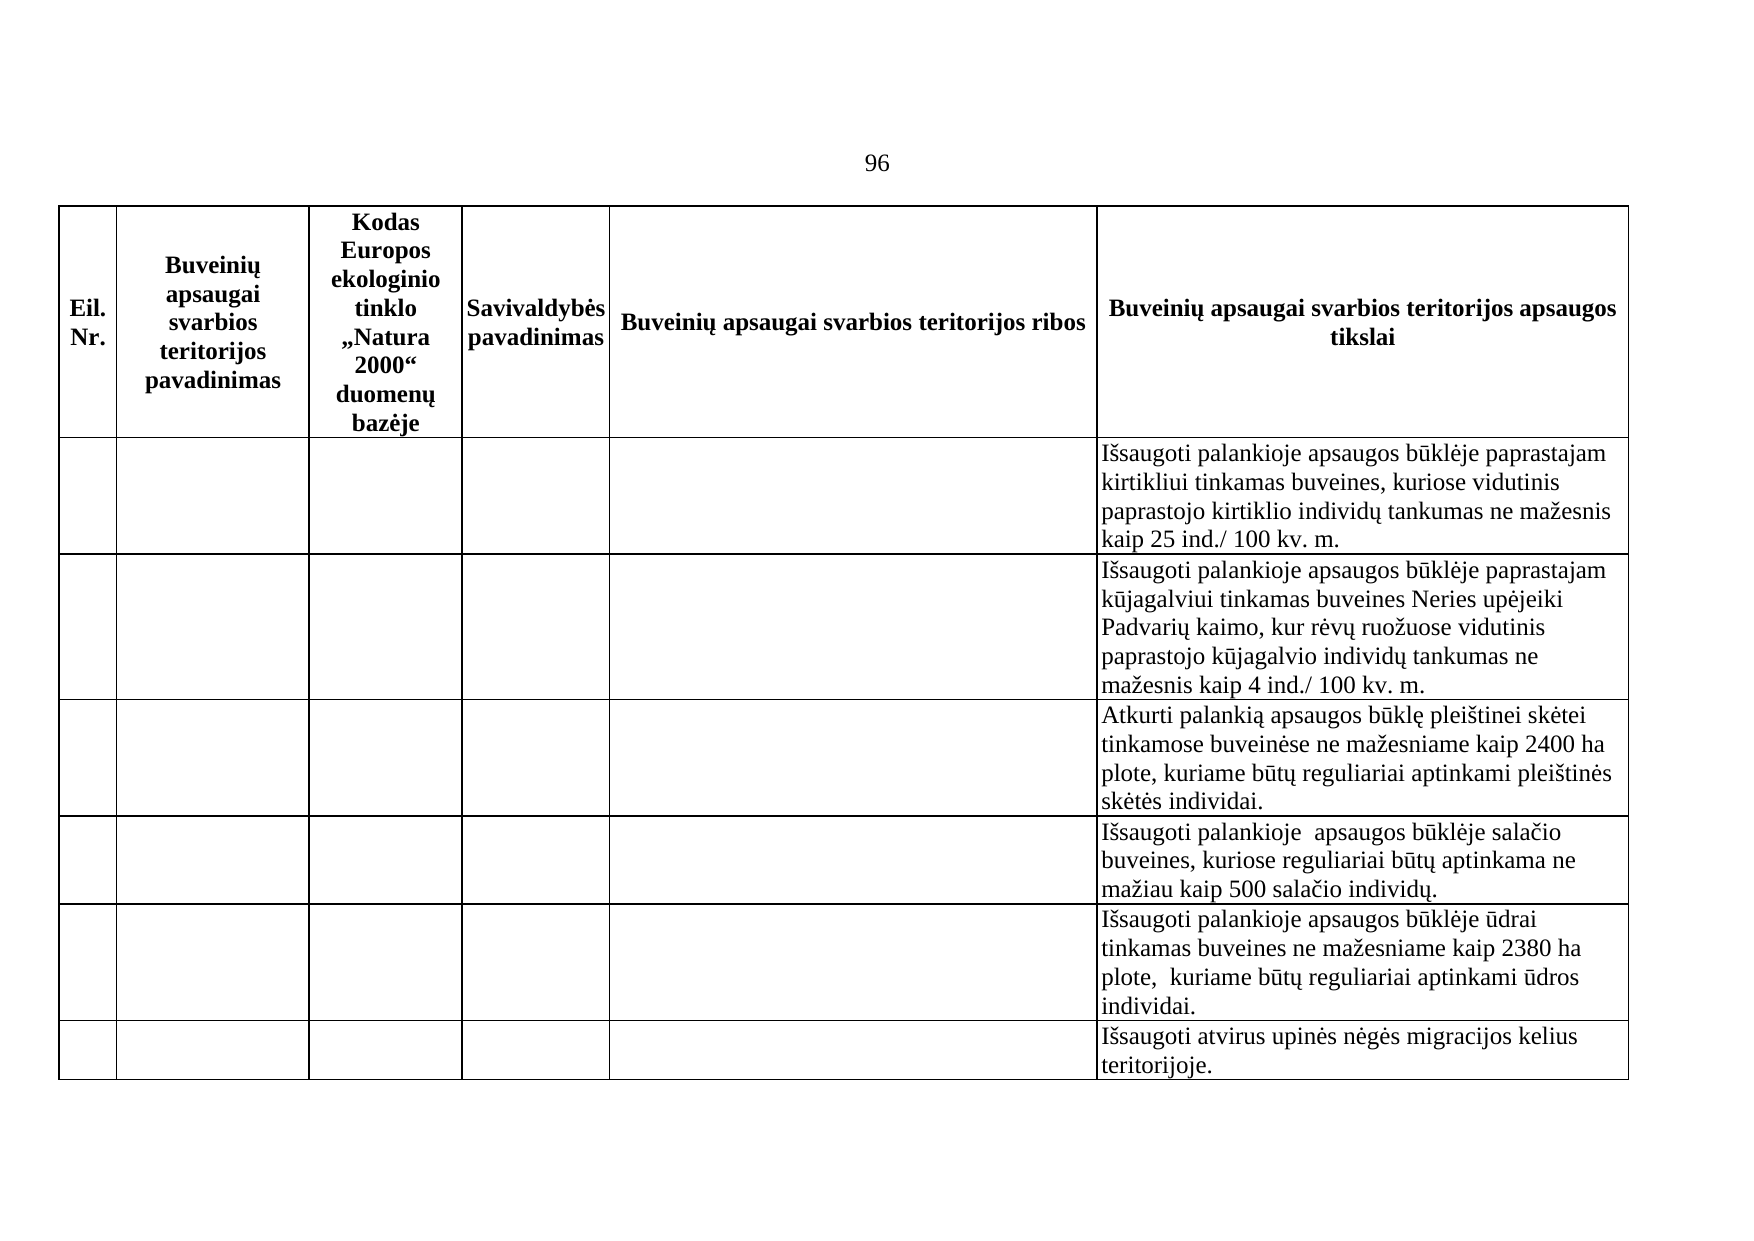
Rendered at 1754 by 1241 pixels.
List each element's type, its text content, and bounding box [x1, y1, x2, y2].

table_header Buveinių apsaugai svarbios teritorijos pavadinimas [117, 207, 308, 437]
table_cell [463, 1021, 609, 1079]
table_cell Išsaugoti palankioje apsaugos būklėje paprastajam kūjagalviui tinkamas buveines Neries upėjeiki Padvarių kaimo, kur rėvų ruožuose vidutinis paprastojo kūjagalvio individų tankumas ne mažesnis kaip 4 ind./ 100 kv. m. [1098, 555, 1628, 699]
table_header Eil. Nr. [60, 207, 116, 437]
table_cell [117, 438, 308, 553]
table_cell [463, 817, 609, 903]
table_cell [610, 1021, 1096, 1079]
table_cell Išsaugoti atvirus upinės nėgės migracijos kelius teritorijoje. [1098, 1021, 1628, 1079]
table_cell Išsaugoti palankioje apsaugos būklėje salačio buveines, kuriose reguliariai būtų aptinkama ne mažiau kaip 500 salačio individų. [1098, 817, 1628, 903]
table_cell [463, 905, 609, 1019]
table_cell [463, 700, 609, 815]
table_cell [463, 438, 609, 553]
table_cell [310, 817, 461, 903]
table_cell [60, 905, 116, 1019]
table_header Buveinių apsaugai svarbios teritorijos ribos [610, 207, 1096, 437]
table_cell [463, 555, 609, 699]
table_header Savivaldybės pavadinimas [463, 207, 609, 437]
table_header Buveinių apsaugai svarbios teritorijos apsaugos tikslai [1098, 207, 1628, 437]
table_cell [117, 1021, 308, 1079]
table_cell [60, 817, 116, 903]
table_cell Išsaugoti palankioje apsaugos būklėje ūdrai tinkamas buveines ne mažesniame kaip 2380 ha plote, kuriame būtų reguliariai aptinkami ūdros individai. [1098, 905, 1628, 1019]
table_cell [610, 555, 1096, 699]
table_cell [117, 817, 308, 903]
table_header Kodas Europos ekologinio tinklo „Natura 2000“ duomenų bazėje [310, 207, 461, 437]
table_cell [117, 555, 308, 699]
table_cell [60, 438, 116, 553]
table_cell Atkurti palankią apsaugos būklę pleištinei skėtei tinkamose buveinėse ne mažesniame kaip 2400 ha plote, kuriame būtų reguliariai aptinkami pleištinės skėtės individai. [1098, 700, 1628, 815]
table_cell [610, 817, 1096, 903]
table_cell [610, 700, 1096, 815]
table_cell [117, 700, 308, 815]
table_cell [310, 1021, 461, 1079]
table_cell [310, 700, 461, 815]
table_cell [60, 555, 116, 699]
table_cell [610, 905, 1096, 1019]
table_cell [610, 438, 1096, 553]
table_cell [60, 700, 116, 815]
table_cell [60, 1021, 116, 1079]
table_cell [117, 905, 308, 1019]
table_cell Išsaugoti palankioje apsaugos būklėje paprastajam kirtikliui tinkamas buveines, kuriose vidutinis paprastojo kirtiklio individų tankumas ne mažesnis kaip 25 ind./ 100 kv. m. [1098, 438, 1628, 553]
table_cell [310, 438, 461, 553]
table_cell [310, 905, 461, 1019]
table_cell [310, 555, 461, 699]
